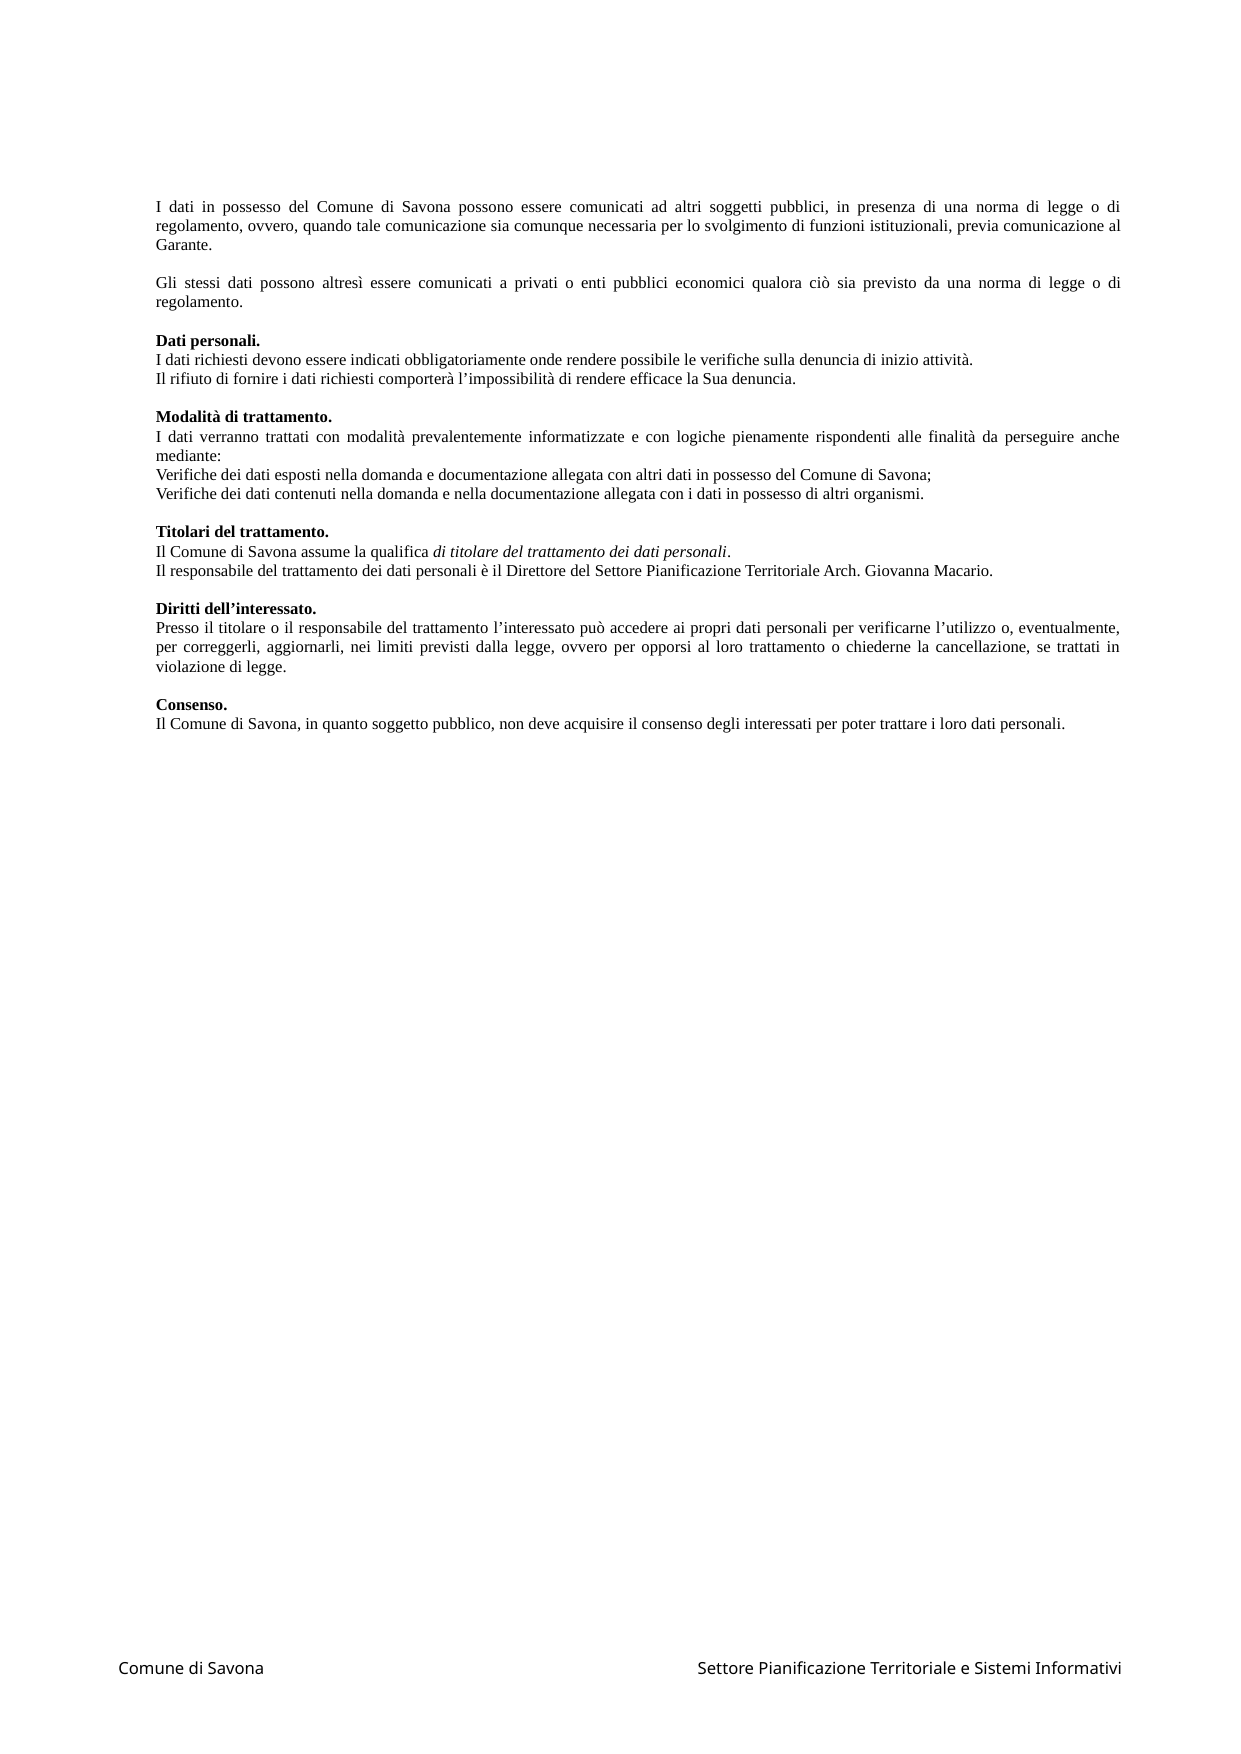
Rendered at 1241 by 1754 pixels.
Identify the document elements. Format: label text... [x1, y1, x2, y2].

text Il rifiuto di fornire i dati richiesti comporterà l’impossibilità di rendere efficace la Sua denuncia. [156, 369, 1122, 388]
text Modalità di trattamento. [156, 407, 1122, 426]
text Consenso. [156, 695, 1122, 714]
text Il responsabile del trattamento dei dati personali è il Direttore del Settore Pianificazione Territoriale Arch. Giovanna Macario. [156, 561, 1122, 580]
text I dati in possesso del Comune di Savona possono essere comunicati ad altri soggetti pubblici, in presenza di una norma di legge o di regolamento, ovvero, quando tale comunicazione sia comunque necessaria per lo svolgimento di funzioni istituzionali, previa comunicazione al Garante. [156, 196, 1122, 254]
text Verifiche dei dati esposti nella domanda e documentazione allegata con altri dati in possesso del Comune di Savona; [156, 465, 1122, 484]
text Il Comune di Savona, in quanto soggetto pubblico, non deve acquisire il consenso degli interessati per poter trattare i loro dati personali. [156, 714, 1122, 733]
text Diritti dell’interessato. [156, 599, 1122, 618]
text I dati verranno trattati con modalità prevalentemente informatizzate e con logiche pienamente rispondenti alle finalità da perseguire anche mediante: [156, 426, 1122, 465]
text Titolari del trattamento. [156, 522, 1122, 541]
text I dati richiesti devono essere indicati obbligatoriamente onde rendere possibile le verifiche sulla denuncia di inizio attività. [156, 350, 1122, 369]
text Il Comune di Savona assume la qualifica di titolare del trattamento dei dati personali. [156, 541, 1122, 561]
text Presso il titolare o il responsabile del trattamento l’interessato può accedere ai propri dati personali per verificarne l’utilizzo o, eventualmente, per correggerli, aggiornarli, nei limiti previsti dalla legge, ovvero per opporsi al loro trattamento o chiederne la cancellazione, se trattati in violazione di legge. [156, 618, 1122, 676]
text Verifiche dei dati contenuti nella domanda e nella documentazione allegata con i dati in possesso di altri organismi. [156, 484, 1122, 503]
text Dati personali. [156, 331, 1122, 350]
text Gli stessi dati possono altresì essere comunicati a privati o enti pubblici economici qualora ciò sia previsto da una norma di legge o di regolamento. [156, 273, 1122, 311]
